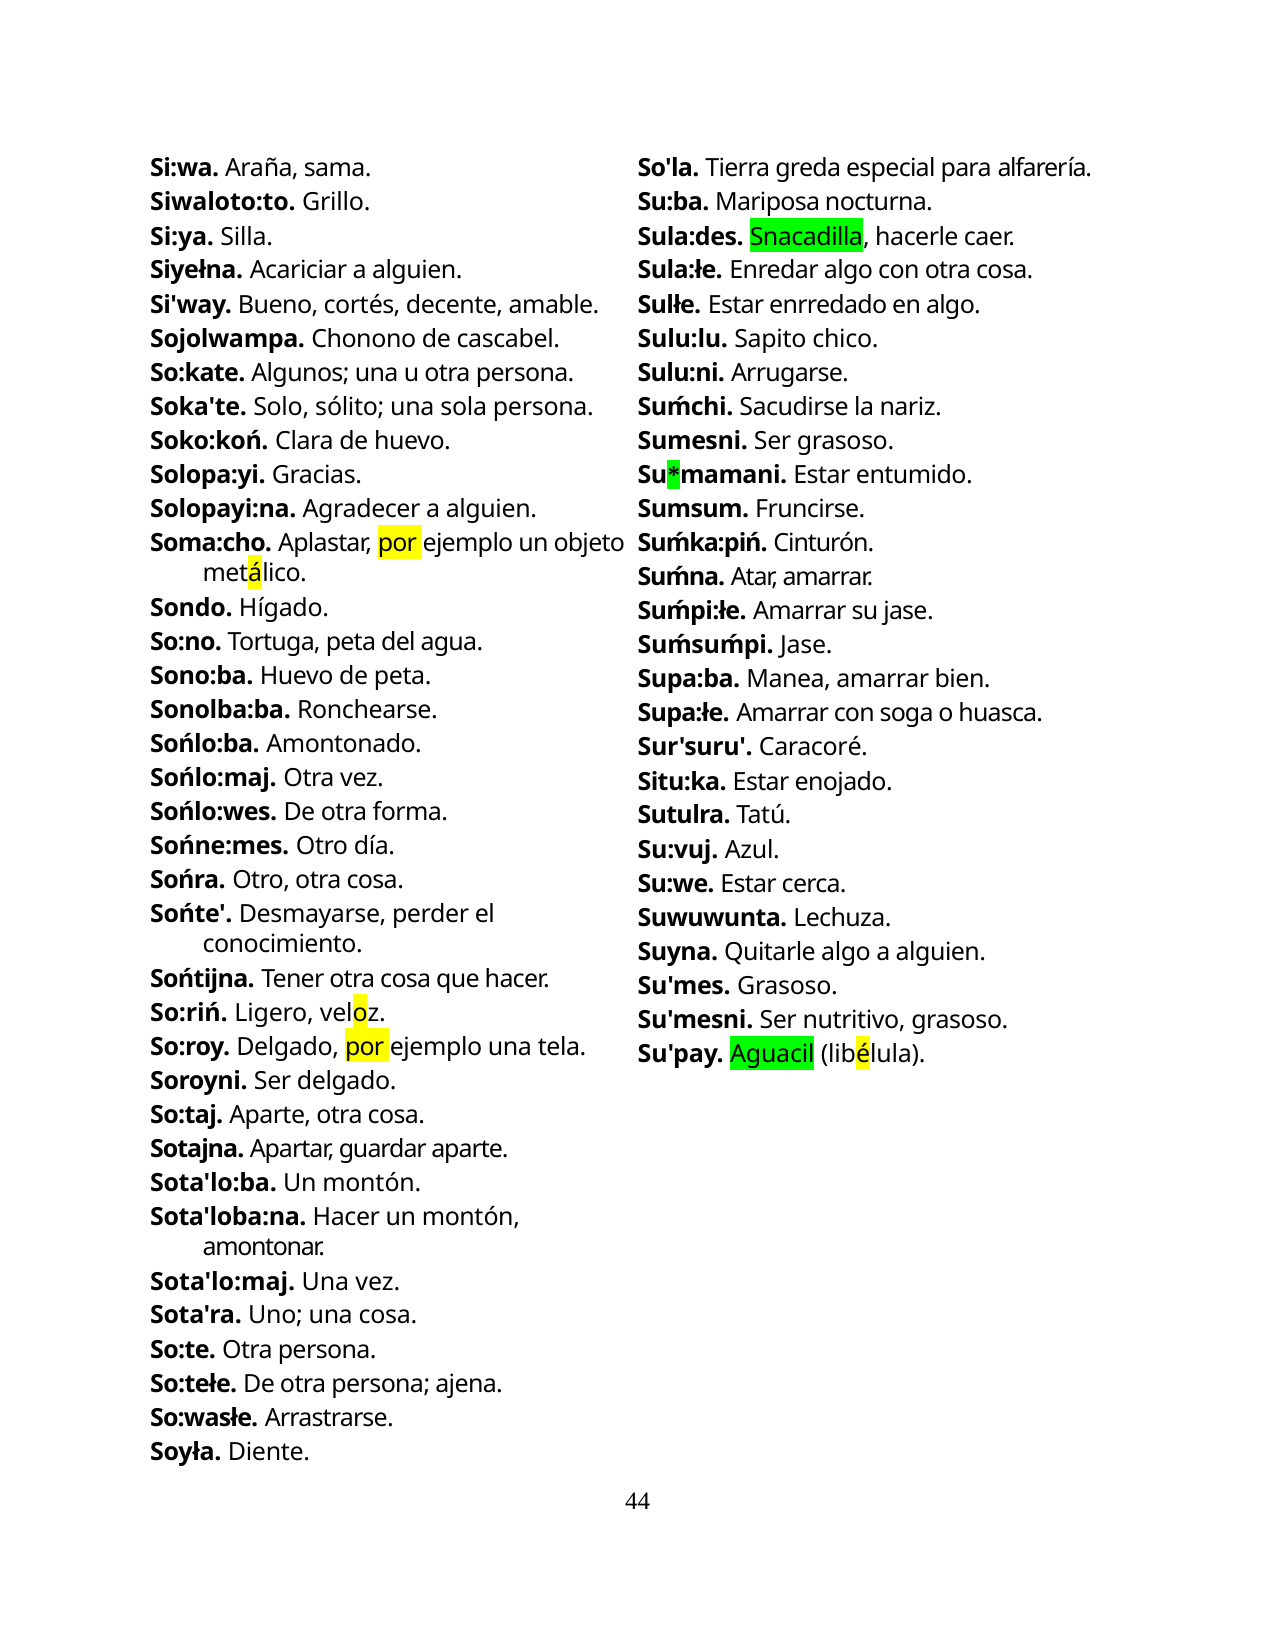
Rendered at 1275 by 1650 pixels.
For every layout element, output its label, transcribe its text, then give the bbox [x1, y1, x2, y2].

text Su:we. Estar cerca. [637, 865, 1125, 899]
text So:wasłe. Arrastrarse. [150, 1399, 637, 1433]
text Suyna. Quitarle algo a alguien. [637, 933, 1125, 967]
text Su'mes. Grasoso. [637, 967, 1125, 1002]
text Suḿsuḿpi. Jase. [637, 627, 1125, 661]
text Su*mamani. Estar entumido. [637, 457, 1125, 491]
text Sota'ra. Uno; una cosa. [150, 1297, 637, 1331]
text Sula:des. Snacadilla, hacerle caer. [637, 218, 1125, 252]
text So:te. Otra persona. [150, 1331, 637, 1365]
text Soka'te. Solo, sólito; una sola persona. [150, 388, 637, 422]
text Supa:łe. Amarrar con soga o huasca. [637, 695, 1125, 729]
text Solopayi:na. Agradecer a alguien. [150, 491, 637, 525]
text So:no. Tortuga, peta del agua. [150, 623, 637, 657]
text Sojolwampa. Chonono de cascabel. [150, 320, 637, 354]
text Sutulra. Tatú. [637, 797, 1125, 831]
text Soko:koń. Clara de huevo. [150, 422, 637, 457]
text Suwuwunta. Lechuza. [637, 899, 1125, 933]
text Soma:cho. Aplastar, por ejemplo un objeto metálico. [150, 525, 637, 589]
text Sur'suru'. Caracoré. [637, 729, 1125, 763]
text Sumsum. Fruncirse. [637, 491, 1125, 525]
text Supa:ba. Manea, amarrar bien. [637, 661, 1125, 695]
text Sońtijna. Tener otra cosa que hacer. [150, 960, 637, 994]
text Sumesni. Ser grasoso. [637, 422, 1125, 457]
text Su'pay. Aguacil (libélula). [637, 1036, 1125, 1070]
text Sońne:mes. Otro día. [150, 828, 637, 862]
text Sulu:lu. Sapito chico. [637, 320, 1125, 354]
text Su:vuj. Azul. [637, 831, 1125, 865]
text Sońte'. Desmayarse, perder el conocimiento. [150, 896, 637, 960]
text Sula:łe. Enredar algo con otra cosa. [637, 252, 1125, 286]
text Sońlo:ba. Amontonado. [150, 725, 637, 759]
text Suḿka:piń. Cinturón. [637, 525, 1125, 559]
text So:kate. Algunos; una u otra persona. [150, 354, 637, 388]
text Sońlo:wes. De otra forma. [150, 793, 637, 828]
text Sulłe. Estar enrredado en algo. [637, 286, 1125, 320]
text Si:ya. Silla. [150, 218, 637, 252]
text So:riń. Ligero, veloz. [150, 994, 637, 1028]
text Si:wa. Araña, sama. [150, 150, 637, 184]
text Siwaloto:to. Grillo. [150, 184, 637, 218]
text Suḿpi:łe. Amarrar su jase. [637, 593, 1125, 627]
text Sono:ba. Huevo de peta. [150, 657, 637, 691]
text Sota'loba:na. Hacer un montón, amontonar. [150, 1199, 637, 1263]
text Sońlo:maj. Otra vez. [150, 759, 637, 793]
text Siyełna. Acariciar a alguien. [150, 252, 637, 286]
text Solopa:yi. Gracias. [150, 457, 637, 491]
text Suḿchi. Sacudirse la nariz. [637, 388, 1125, 422]
text So:roy. Delgado, por ejemplo una tela. [150, 1028, 637, 1062]
text Soroyni. Ser delgado. [150, 1062, 637, 1096]
text So:tełe. De otra persona; ajena. [150, 1365, 637, 1399]
text Suḿna. Atar, amarrar. [637, 559, 1125, 593]
text Su'mesni. Ser nutritivo, grasoso. [637, 1002, 1125, 1036]
text Sulu:ni. Arrugarse. [637, 354, 1125, 388]
text Sota'lo:ba. Un montón. [150, 1164, 637, 1199]
text Si'way. Bueno, cortés, decente, amable. [150, 286, 637, 320]
text Sońra. Otro, otra cosa. [150, 862, 637, 896]
text Soyła. Diente. [150, 1433, 637, 1467]
text So:taj. Aparte, otra cosa. [150, 1096, 637, 1131]
text Sonolba:ba. Ronchearse. [150, 691, 637, 725]
text Sondo. Hígado. [150, 589, 637, 623]
text Situ:ka. Estar enojado. [637, 763, 1125, 797]
text Su:ba. Mariposa nocturna. [637, 184, 1125, 218]
text Sotajna. Apartar, guardar aparte. [150, 1131, 637, 1164]
text Sota'lo:maj. Una vez. [150, 1263, 637, 1297]
text So'la. Tierra greda especial para alfarería. [637, 150, 1125, 184]
